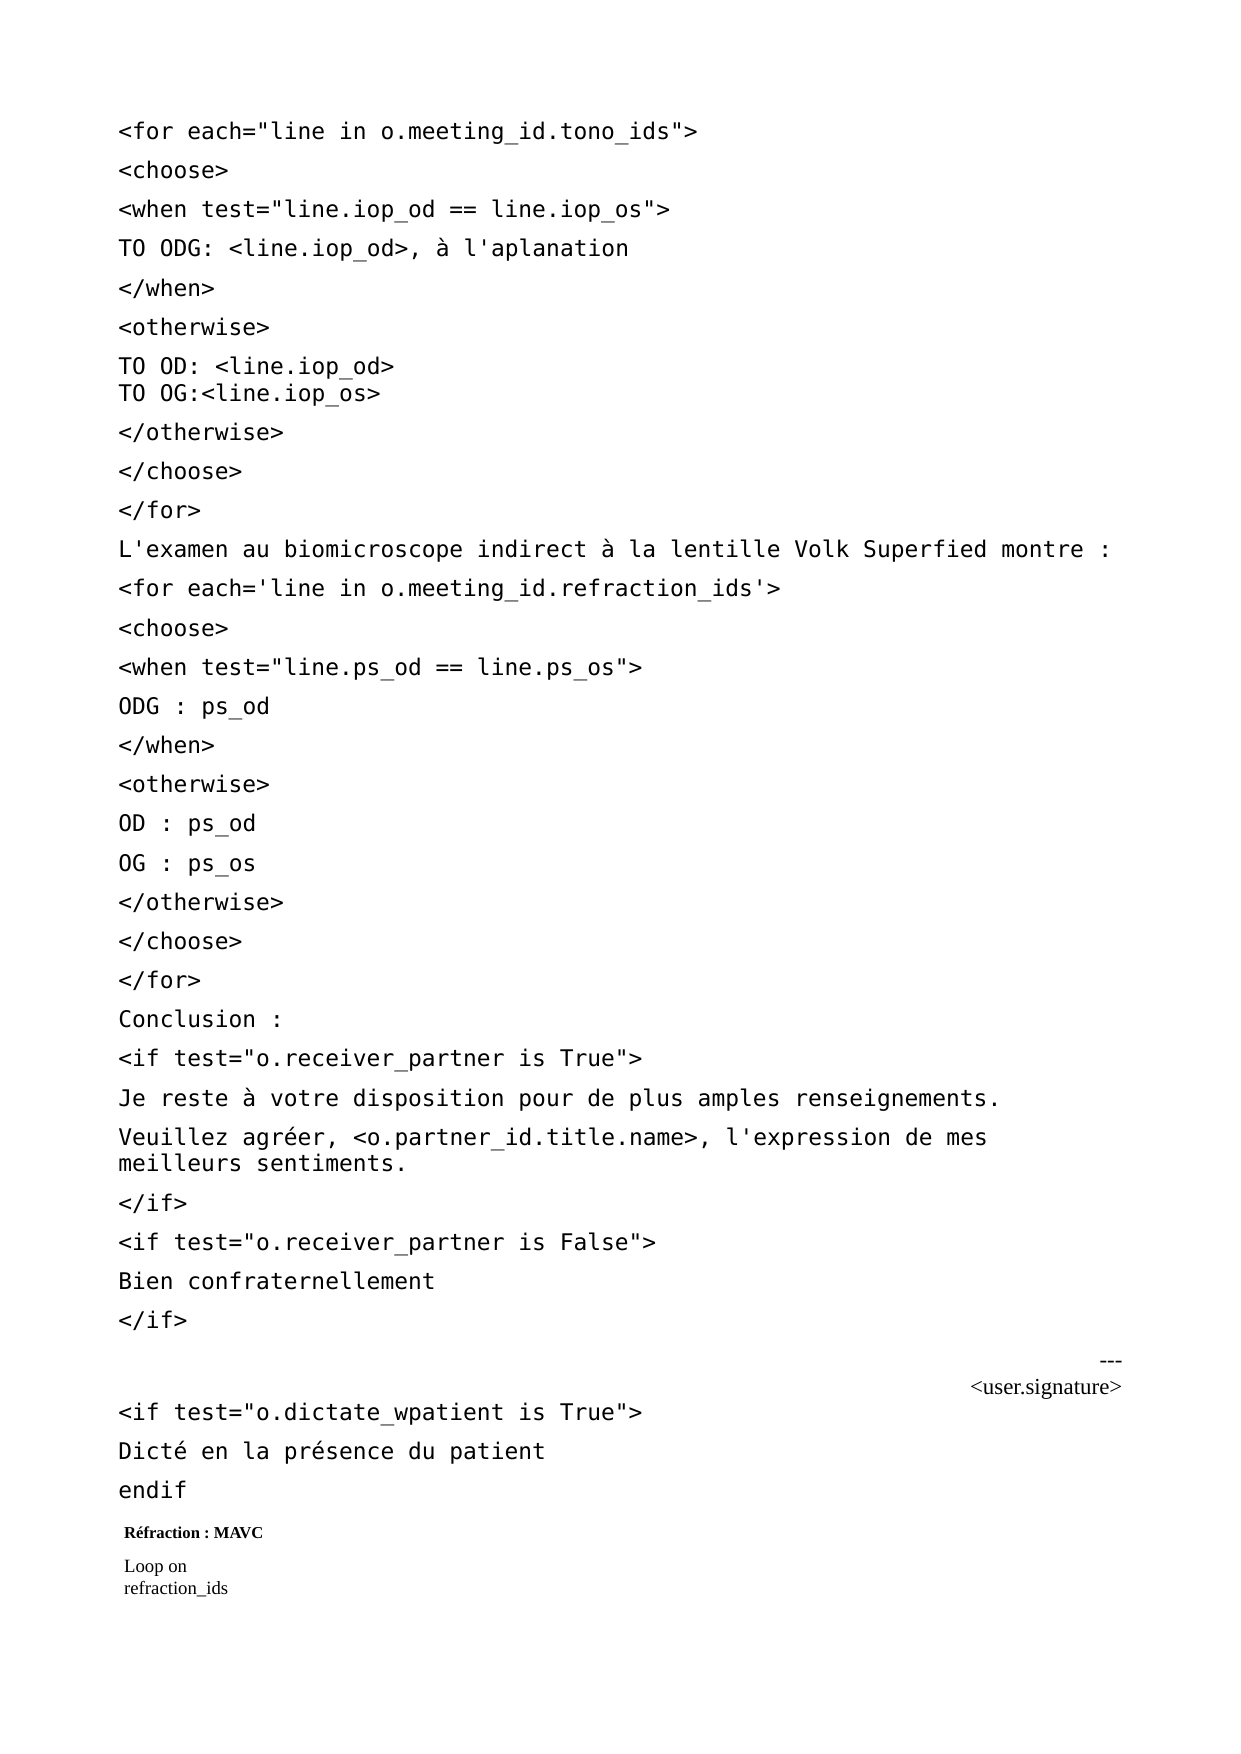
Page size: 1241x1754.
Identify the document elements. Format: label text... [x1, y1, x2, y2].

text Dicté en la présence du patient [118, 1438, 1122, 1465]
text <when test="line.ps_od == line.ps_os"> [118, 654, 1122, 681]
table_header [317, 1517, 335, 1550]
text <for each='line in o.meeting_id.refraction_ids'> [118, 576, 1122, 602]
text </otherwise> [118, 419, 1122, 446]
text <if test="o.receiver_partner is True"> [118, 1046, 1122, 1072]
text <for each="line in o.meeting_id.tono_ids"> [118, 118, 1122, 145]
text </for> [118, 497, 1122, 524]
text Veuillez agréer, <o.partner_id.title.name>, l'expression de mes meilleurs sentiments. [118, 1124, 1122, 1177]
text <when test="line.iop_od == line.iop_os"> [118, 196, 1122, 223]
table_header Réfraction : MAVC [118, 1517, 317, 1550]
text endif [118, 1477, 1122, 1504]
text <if test="o.dictate_wpatient is True"> [118, 1399, 1122, 1426]
table_cell Loop on refraction_ids [118, 1550, 238, 1604]
table_cell [239, 1550, 317, 1604]
text <choose> [118, 615, 1122, 641]
table_header [418, 1517, 534, 1550]
text Conclusion : [118, 1006, 1122, 1033]
table_cell [418, 1550, 534, 1604]
text TO ODG: <line.iop_od>, à l'aplanation [118, 236, 1122, 262]
text <if test="o.receiver_partner is False"> [118, 1229, 1122, 1256]
text TO OD: <line.iop_od> TO OG:<line.iop_os> [118, 353, 1122, 406]
table_header [398, 1517, 418, 1550]
text </when> [118, 732, 1122, 759]
table_cell [317, 1550, 335, 1604]
text </if> [118, 1190, 1122, 1216]
text Je reste à votre disposition pour de plus amples renseignements. [118, 1085, 1122, 1111]
table_cell [398, 1550, 418, 1604]
text --- <user.signature> [118, 1346, 1122, 1399]
table_cell [335, 1550, 398, 1604]
text OG : ps_os [118, 850, 1122, 876]
text </for> [118, 967, 1122, 994]
text </choose> [118, 928, 1122, 955]
text L'examen au biomicroscope indirect à la lentille Volk Superfied montre : [118, 536, 1122, 563]
text </choose> [118, 458, 1122, 485]
text </otherwise> [118, 889, 1122, 916]
text </when> [118, 275, 1122, 301]
table_header [335, 1517, 398, 1550]
text <otherwise> [118, 771, 1122, 798]
text Bien confraternellement [118, 1268, 1122, 1295]
text OD : ps_od [118, 811, 1122, 837]
text ODG : ps_od [118, 693, 1122, 720]
text <otherwise> [118, 314, 1122, 341]
text <choose> [118, 157, 1122, 184]
text </if> [118, 1307, 1122, 1334]
